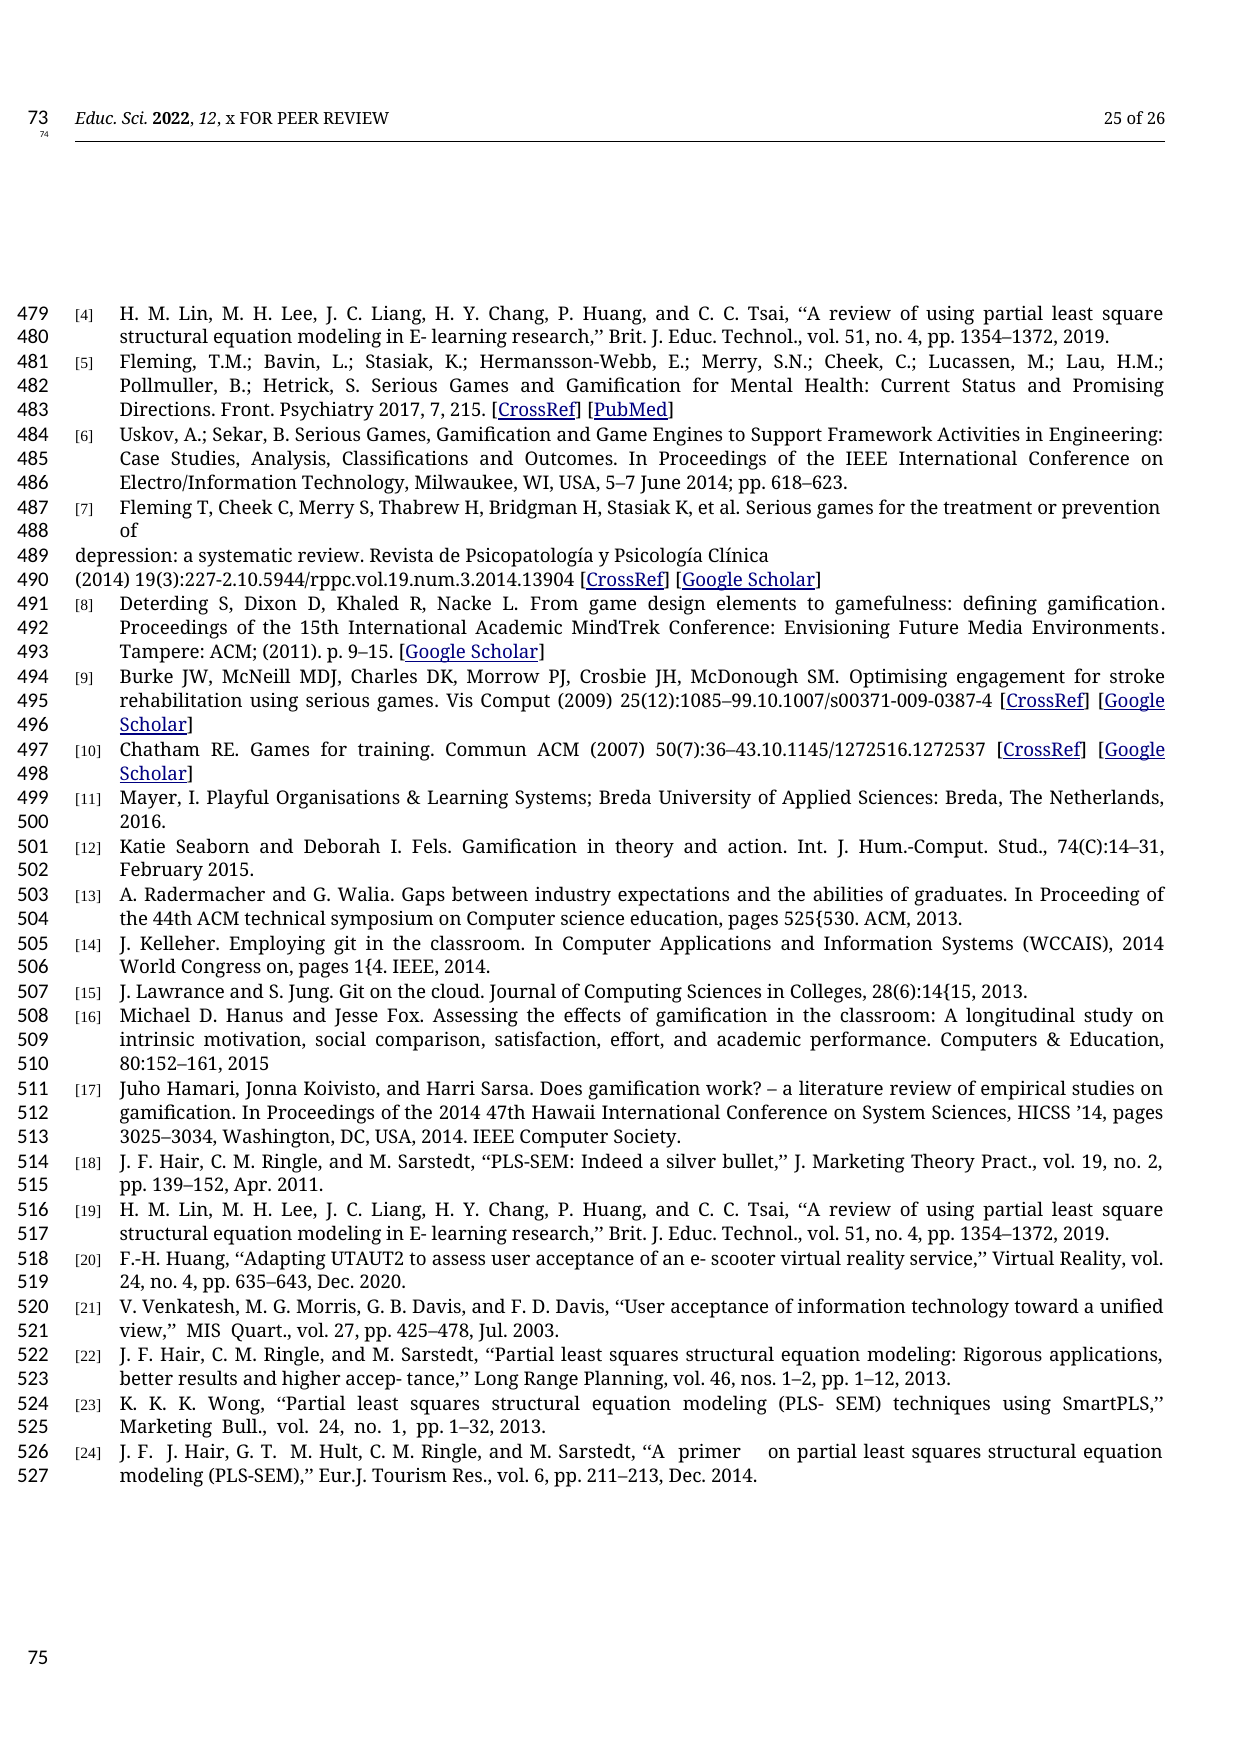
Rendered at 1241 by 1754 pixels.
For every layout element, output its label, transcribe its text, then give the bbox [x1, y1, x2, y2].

text (2014) 19(3):227-2.10.5944/rppc.vol.19.num.3.2014.13904 [CrossRef] [Google Scholar] [75, 567, 1165, 592]
list V. Venkatesh, M. G. Morris, G. B. Davis, and F. D. Davis, ‘‘User acceptance of information technology toward a unified view,’’ MIS Quart., vol. 27, pp. 425–478, Jul. 2003. [75, 1294, 1165, 1342]
list J. Lawrance and S. Jung. Git on the cloud. Journal of Computing Sciences in Colleges, 28(6):14{15, 2013. [75, 979, 1165, 1003]
list Fleming, T.M.; Bavin, L.; Stasiak, K.; Hermansson-Webb, E.; Merry, S.N.; Cheek, C.; Lucassen, M.; Lau, H.M.; Pollmuller, B.; Hetrick, S. Serious Games and Gamification for Mental Health: Current Status and Promising Directions. Front. Psychiatry 2017, 7, 215. [CrossRef] [PubMed] [75, 349, 1165, 422]
list J. Kelleher. Employing git in the classroom. In Computer Applications and Information Systems (WCCAIS), 2014 World Congress on, pages 1{4. IEEE, 2014. [75, 931, 1165, 979]
list Mayer, I. Playful Organisations & Learning Systems; Breda University of Applied Sciences: Breda, The Netherlands, 2016. [75, 785, 1165, 834]
list Uskov, A.; Sekar, B. Serious Games, Gamification and Game Engines to Support Framework Activities in Engineering: Case Studies, Analysis, Classifications and Outcomes. In Proceedings of the IEEE International Conference on Electro/Information Technology, Milwaukee, WI, USA, 5–7 June 2014; pp. 618–623. [75, 422, 1165, 495]
list Fleming T, Cheek C, Merry S, Thabrew H, Bridgman H, Stasiak K, et al. Serious games for the treatment or prevention of [75, 495, 1165, 543]
list Deterding S, Dixon D, Khaled R, Nacke L. From game design elements to gamefulness: defining gamification. Proceedings of the 15th International Academic MindTrek Conference: Envisioning Future Media Environments. Tampere: ACM; (2011). p. 9–15. [Google Scholar] [75, 592, 1165, 664]
list H. M. Lin, M. H. Lee, J. C. Liang, H. Y. Chang, P. Huang, and C. C. Tsai, ‘‘A review of using partial least square structural equation modeling in E- learning research,’’ Brit. J. Educ. Technol., vol. 51, no. 4, pp. 1354–1372, 2019. [75, 1197, 1165, 1246]
list K. K. K. Wong, ‘‘Partial least squares structural equation modeling (PLS- SEM) techniques using SmartPLS,’’ Marketing Bull., vol. 24, no. 1, pp. 1–32, 2013. [75, 1391, 1165, 1439]
list Juho Hamari, Jonna Koivisto, and Harri Sarsa. Does gamification work? – a literature review of empirical studies on gamification. In Proceedings of the 2014 47th Hawaii International Conference on System Sciences, HICSS ’14, pages 3025–3034, Washington, DC, USA, 2014. IEEE Computer Society. [75, 1076, 1165, 1149]
list Katie Seaborn and Deborah I. Fels. Gamification in theory and action. Int. J. Hum.-Comput. Stud., 74(C):14–31, February 2015. [75, 834, 1165, 882]
list A. Radermacher and G. Walia. Gaps between industry expectations and the abilities of graduates. In Proceeding of the 44th ACM technical symposium on Computer science education, pages 525{530. ACM, 2013. [75, 882, 1165, 931]
list F.-H. Huang, ‘‘Adapting UTAUT2 to assess user acceptance of an e- scooter virtual reality service,’’ Virtual Reality, vol. 24, no. 4, pp. 635–643, Dec. 2020. [75, 1246, 1165, 1294]
list J. F. J. Hair, G. T. M. Hult, C. M. Ringle, and M. Sarstedt, ‘‘A primer on partial least squares structural equation modeling (PLS-SEM),’’ Eur.J. Tourism Res., vol. 6, pp. 211–213, Dec. 2014. [75, 1439, 1165, 1488]
list Chatham RE. Games for training. Commun ACM (2007) 50(7):36–43.10.1145/1272516.1272537 [CrossRef] [Google Scholar] [75, 737, 1165, 785]
text depression: a systematic review. Revista de Psicopatología y Psicología Clínica [75, 543, 1165, 567]
list H. M. Lin, M. H. Lee, J. C. Liang, H. Y. Chang, P. Huang, and C. C. Tsai, ‘‘A review of using partial least square structural equation modeling in E- learning research,’’ Brit. J. Educ. Technol., vol. 51, no. 4, pp. 1354–1372, 2019. [75, 301, 1165, 349]
list Burke JW, McNeill MDJ, Charles DK, Morrow PJ, Crosbie JH, McDonough SM. Optimising engagement for stroke rehabilitation using serious games. Vis Comput (2009) 25(12):1085–99.10.1007/s00371-009-0387-4 [CrossRef] [Google Scholar] [75, 664, 1165, 737]
list J. F. Hair, C. M. Ringle, and M. Sarstedt, ‘‘Partial least squares structural equation modeling: Rigorous applications, better results and higher accep- tance,’’ Long Range Planning, vol. 46, nos. 1–2, pp. 1–12, 2013. [75, 1342, 1165, 1391]
list J. F. Hair, C. M. Ringle, and M. Sarstedt, ‘‘PLS-SEM: Indeed a silver bullet,’’ J. Marketing Theory Pract., vol. 19, no. 2, pp. 139–152, Apr. 2011. [75, 1149, 1165, 1197]
list Michael D. Hanus and Jesse Fox. Assessing the effects of gamification in the classroom: A longitudinal study on intrinsic motivation, social comparison, satisfaction, effort, and academic performance. Computers & Education, 80:152–161, 2015 [75, 1003, 1165, 1076]
